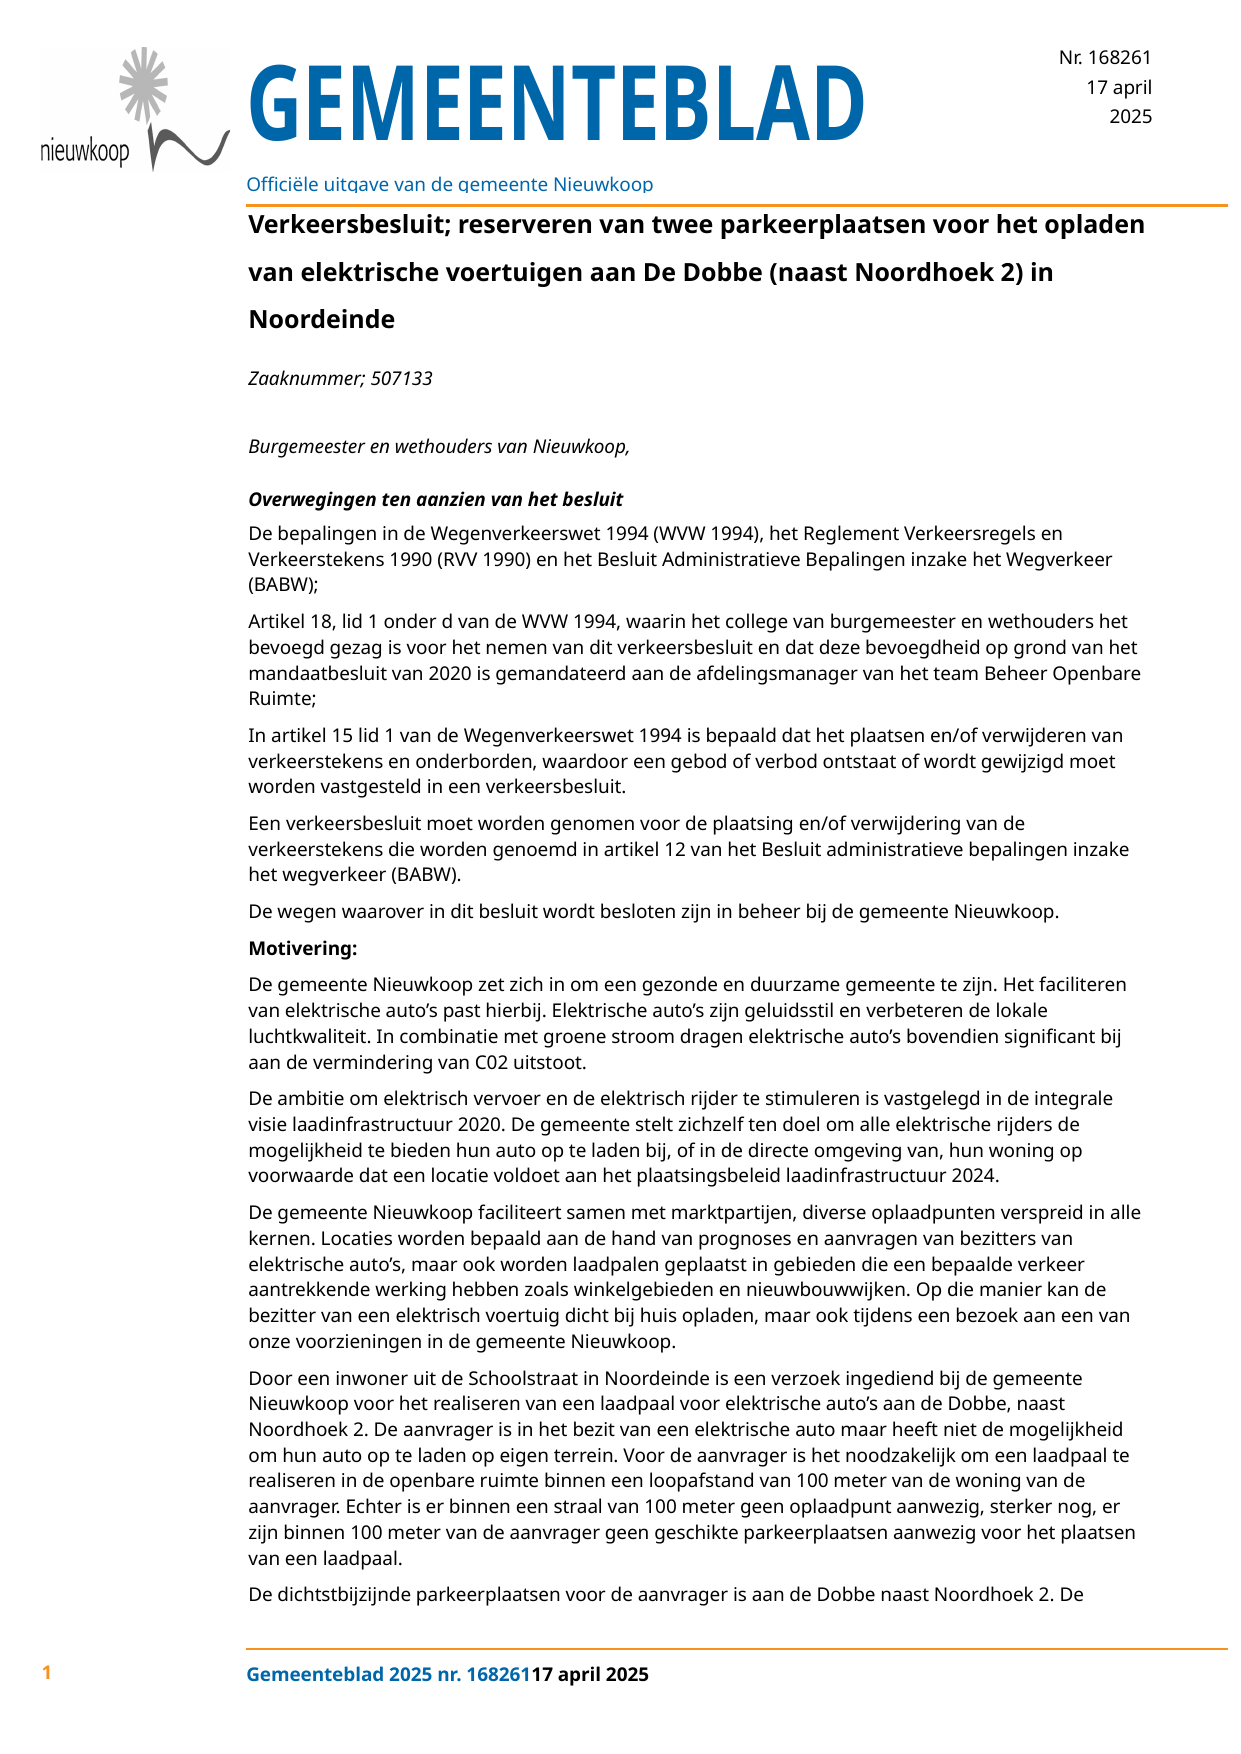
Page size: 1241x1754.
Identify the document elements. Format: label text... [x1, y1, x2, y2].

text Verkeersbesluit; reserveren van twee parkeerplaatsen voor het opladen van elektrische voertuigen aan De Dobbe (naast Noordhoek 2) in Noordeinde [248, 207, 1152, 336]
text Door een inwoner uit de Schoolstraat in Noordeinde is een verzoek ingediend bij de gemeente Nieuwkoop voor het realiseren van een laadpaal voor elektrische auto’s aan de Dobbe, naast Noordhoek 2. De aanvrager is in het bezit van een elektrische auto maar heeft niet de mogelijkheid om hun auto op te laden op eigen terrein. Voor de aanvrager is het noodzakelijk om een laadpaal te realiseren in de openbare ruimte binnen een loopafstand van 100 meter van de woning van de aanvrager. Echter is er binnen een straal van 100 meter geen oplaadpunt aanwezig, sterker nog, er zijn binnen 100 meter van de aanvrager geen geschikte parkeerplaatsen aanwezig voor het plaatsen van een laadpaal. [248, 1365, 1152, 1571]
text De gemeente Nieuwkoop faciliteert samen met marktpartijen, diverse oplaadpunten verspreid in alle kernen. Locaties worden bepaald aan de hand van prognoses en aanvragen van bezitters van elektrische auto’s, maar ook worden laadpalen geplaatst in gebieden die een bepaalde verkeer aantrekkende werking hebben zoals winkelgebieden en nieuwbouwwijken. Op die manier kan de bezitter van een elektrisch voertuig dicht bij huis opladen, maar ook tijdens een bezoek aan een van onze voorzieningen in de gemeente Nieuwkoop. [248, 1199, 1152, 1354]
text De dichtstbijzijnde parkeerplaatsen voor de aanvrager is aan de Dobbe naast Noordhoek 2. De [248, 1581, 1152, 1607]
text De wegen waarover in dit besluit wordt besloten zijn in beheer bij de gemeente Nieuwkoop. [248, 898, 1152, 924]
text Burgemeester en wethouders van Nieuwkoop, [248, 433, 1152, 459]
text Motivering: [248, 935, 1152, 961]
text De bepalingen in de Wegenverkeerswet 1994 (WVW 1994), het Reglement Verkeersregels en Verkeerstekens 1990 (RVV 1990) en het Besluit Administratieve Bepalingen inzake het Wegverkeer (BABW); [248, 520, 1152, 597]
text Een verkeersbesluit moet worden genomen voor de plaatsing en/of verwijdering van de verkeerstekens die worden genoemd in artikel 12 van het Besluit administratieve bepalingen inzake het wegverkeer (BABW). [248, 810, 1152, 887]
text De ambitie om elektrisch vervoer en de elektrisch rijder te stimuleren is vastgelegd in de integrale visie laadinfrastructuur 2020. De gemeente stelt zichzelf ten doel om alle elektrische rijders de mogelijkheid te bieden hun auto op te laden bij, of in de directe omgeving van, hun woning op voorwaarde dat een locatie voldoet aan het plaatsingsbeleid laadinfrastructuur 2024. [248, 1086, 1152, 1188]
text Artikel 18, lid 1 onder d van de WVW 1994, waarin het college van burgemeester en wethouders het bevoegd gezag is voor het nemen van dit verkeersbesluit en dat deze bevoegdheid op grond van het mandaatbesluit van 2020 is gemandateerd aan de afdelingsmanager van het team Beheer Openbare Ruimte; [248, 608, 1152, 711]
text Zaaknummer; 507133 [248, 366, 1152, 391]
text Overwegingen ten aanzien van het besluit [248, 486, 1152, 512]
text In artikel 15 lid 1 van de Wegenverkeerswet 1994 is bepaald dat het plaatsen en/of verwijderen van verkeerstekens en onderborden, waardoor een gebod of verbod ontstaat of wordt gewijzigd moet worden vastgesteld in een verkeersbesluit. [248, 722, 1152, 799]
text De gemeente Nieuwkoop zet zich in om een gezonde en duurzame gemeente te zijn. Het faciliteren van elektrische auto’s past hierbij. Elektrische auto’s zijn geluidsstil en verbeteren de lokale luchtkwaliteit. In combinatie met groene stroom dragen elektrische auto’s bovendien significant bij aan de vermindering van C02 uitstoot. [248, 972, 1152, 1074]
picture [41, 47, 231, 172]
